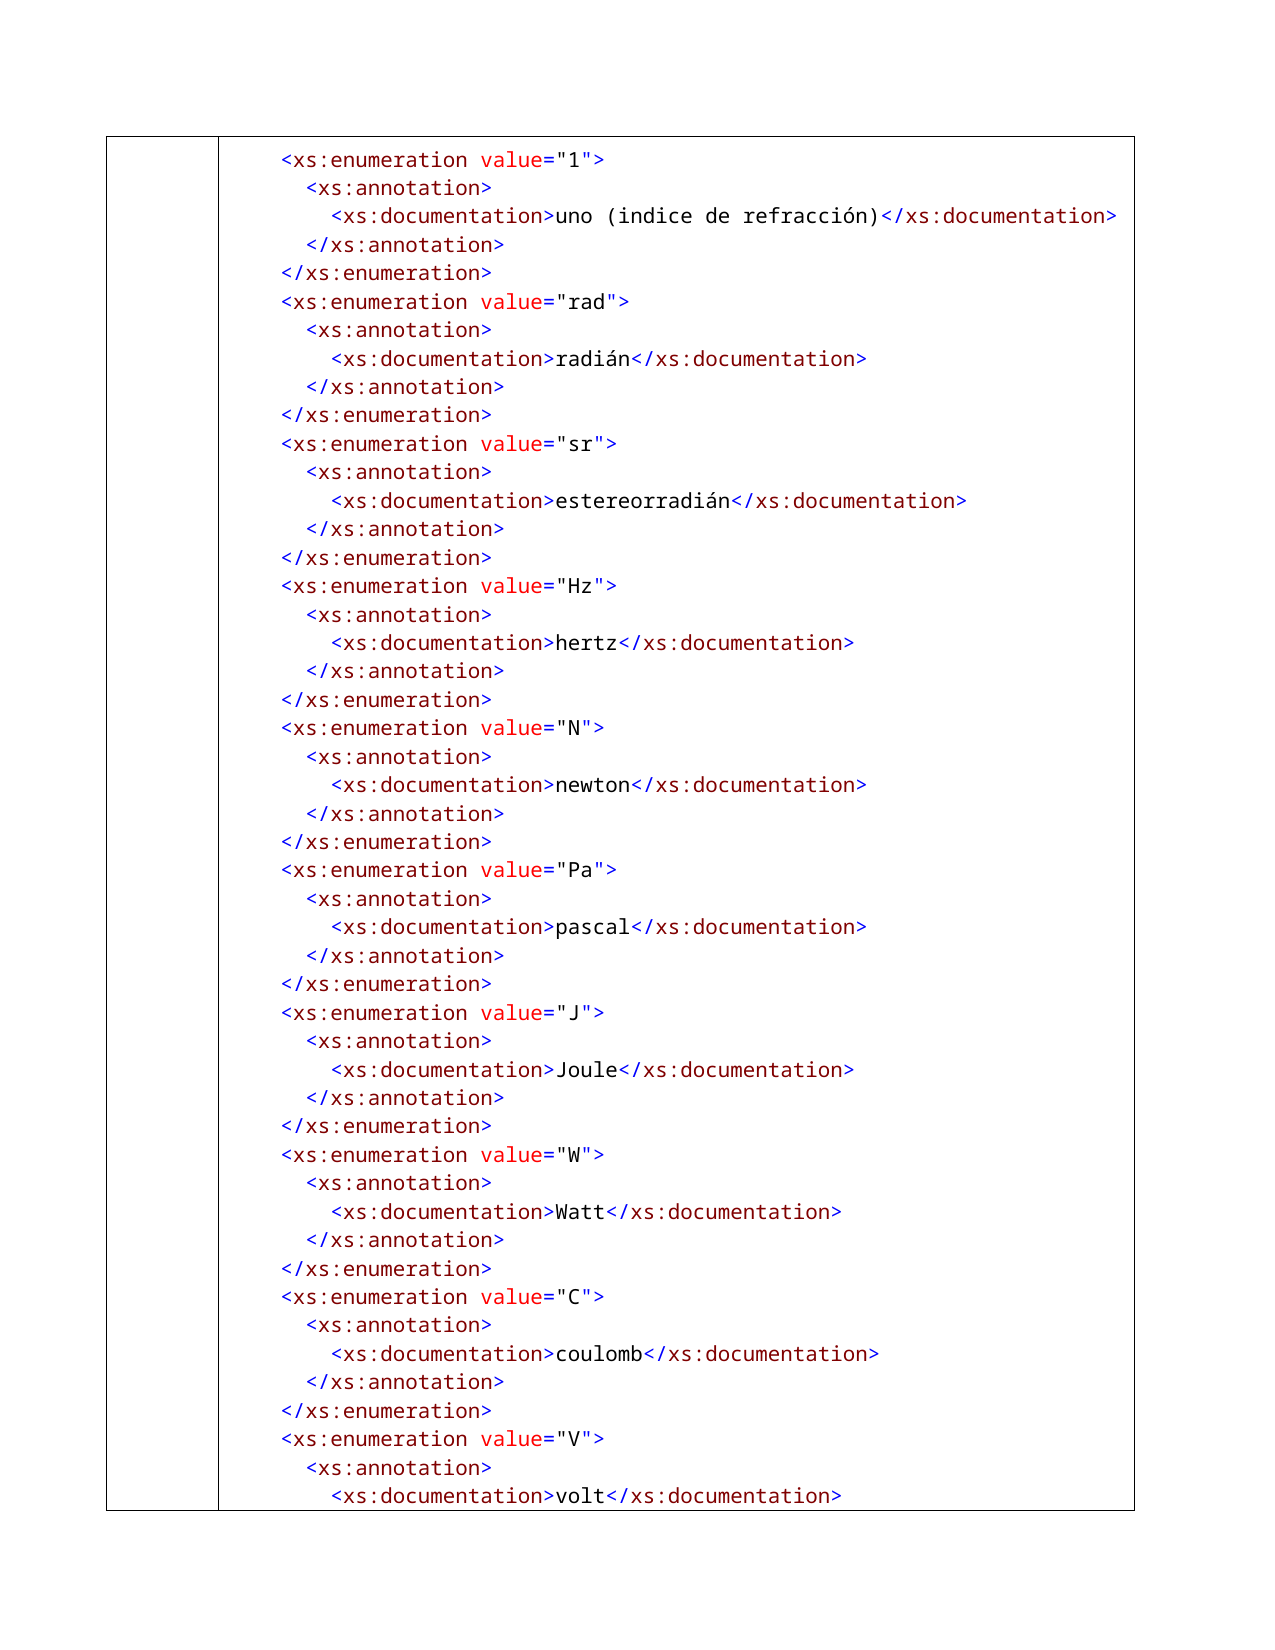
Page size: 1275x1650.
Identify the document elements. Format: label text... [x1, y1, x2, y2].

table_cell <xs:enumeration value="1"> <xs:annotation> <xs:documentation>uno (indice de refracción)</xs:documentation> </xs:annotation> </xs:enumeration> <xs:enumeration value="rad"> <xs:annotation> <xs:documentation>radián</xs:documentation> </xs:annotation> </xs:enumeration> <xs:enumeration value="sr"> <xs:annotation> <xs:documentation>estereorradián</xs:documentation> </xs:annotation> </xs:enumeration> <xs:enumeration value="Hz"> <xs:annotation> <xs:documentation>hertz</xs:documentation> </xs:annotation> </xs:enumeration> <xs:enumeration value="N"> <xs:annotation> <xs:documentation>newton</xs:documentation> </xs:annotation> </xs:enumeration> <xs:enumeration value="Pa"> <xs:annotation> <xs:documentation>pascal</xs:documentation> </xs:annotation> </xs:enumeration> <xs:enumeration value="J"> <xs:annotation> <xs:documentation>Joule</xs:documentation> </xs:annotation> </xs:enumeration> <xs:enumeration value="W"> <xs:annotation> <xs:documentation>Watt</xs:documentation> </xs:annotation> </xs:enumeration> <xs:enumeration value="C"> <xs:annotation> <xs:documentation>coulomb</xs:documentation> </xs:annotation> </xs:enumeration> <xs:enumeration value="V"> <xs:annotation> <xs:documentation>volt</xs:documentation> [219, 137, 1134, 1510]
table_cell [107, 137, 218, 1510]
